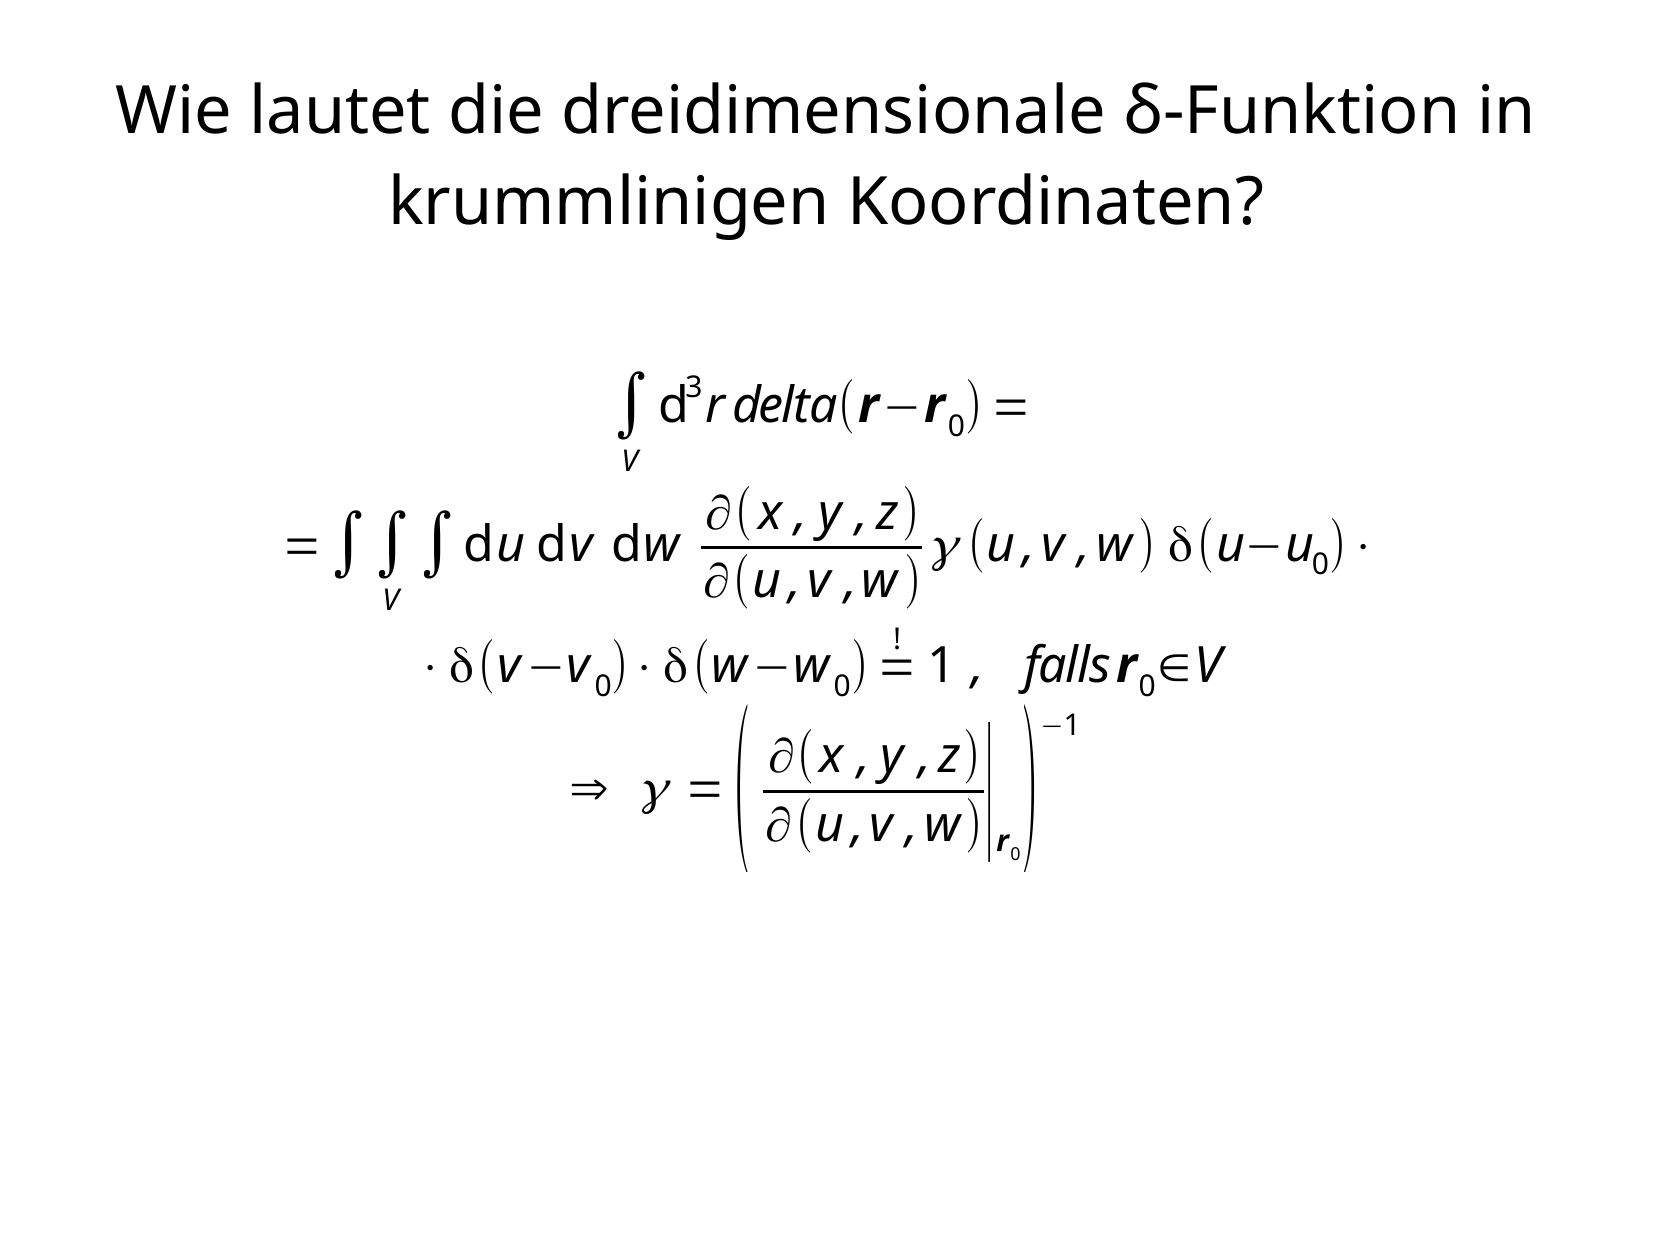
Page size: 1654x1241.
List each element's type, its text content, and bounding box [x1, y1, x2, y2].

title Wie lautet die dreidimensionale δ-Funktion in krummlinigen Koordinaten? [82, 49, 1571, 257]
chart [269, 368, 1384, 872]
